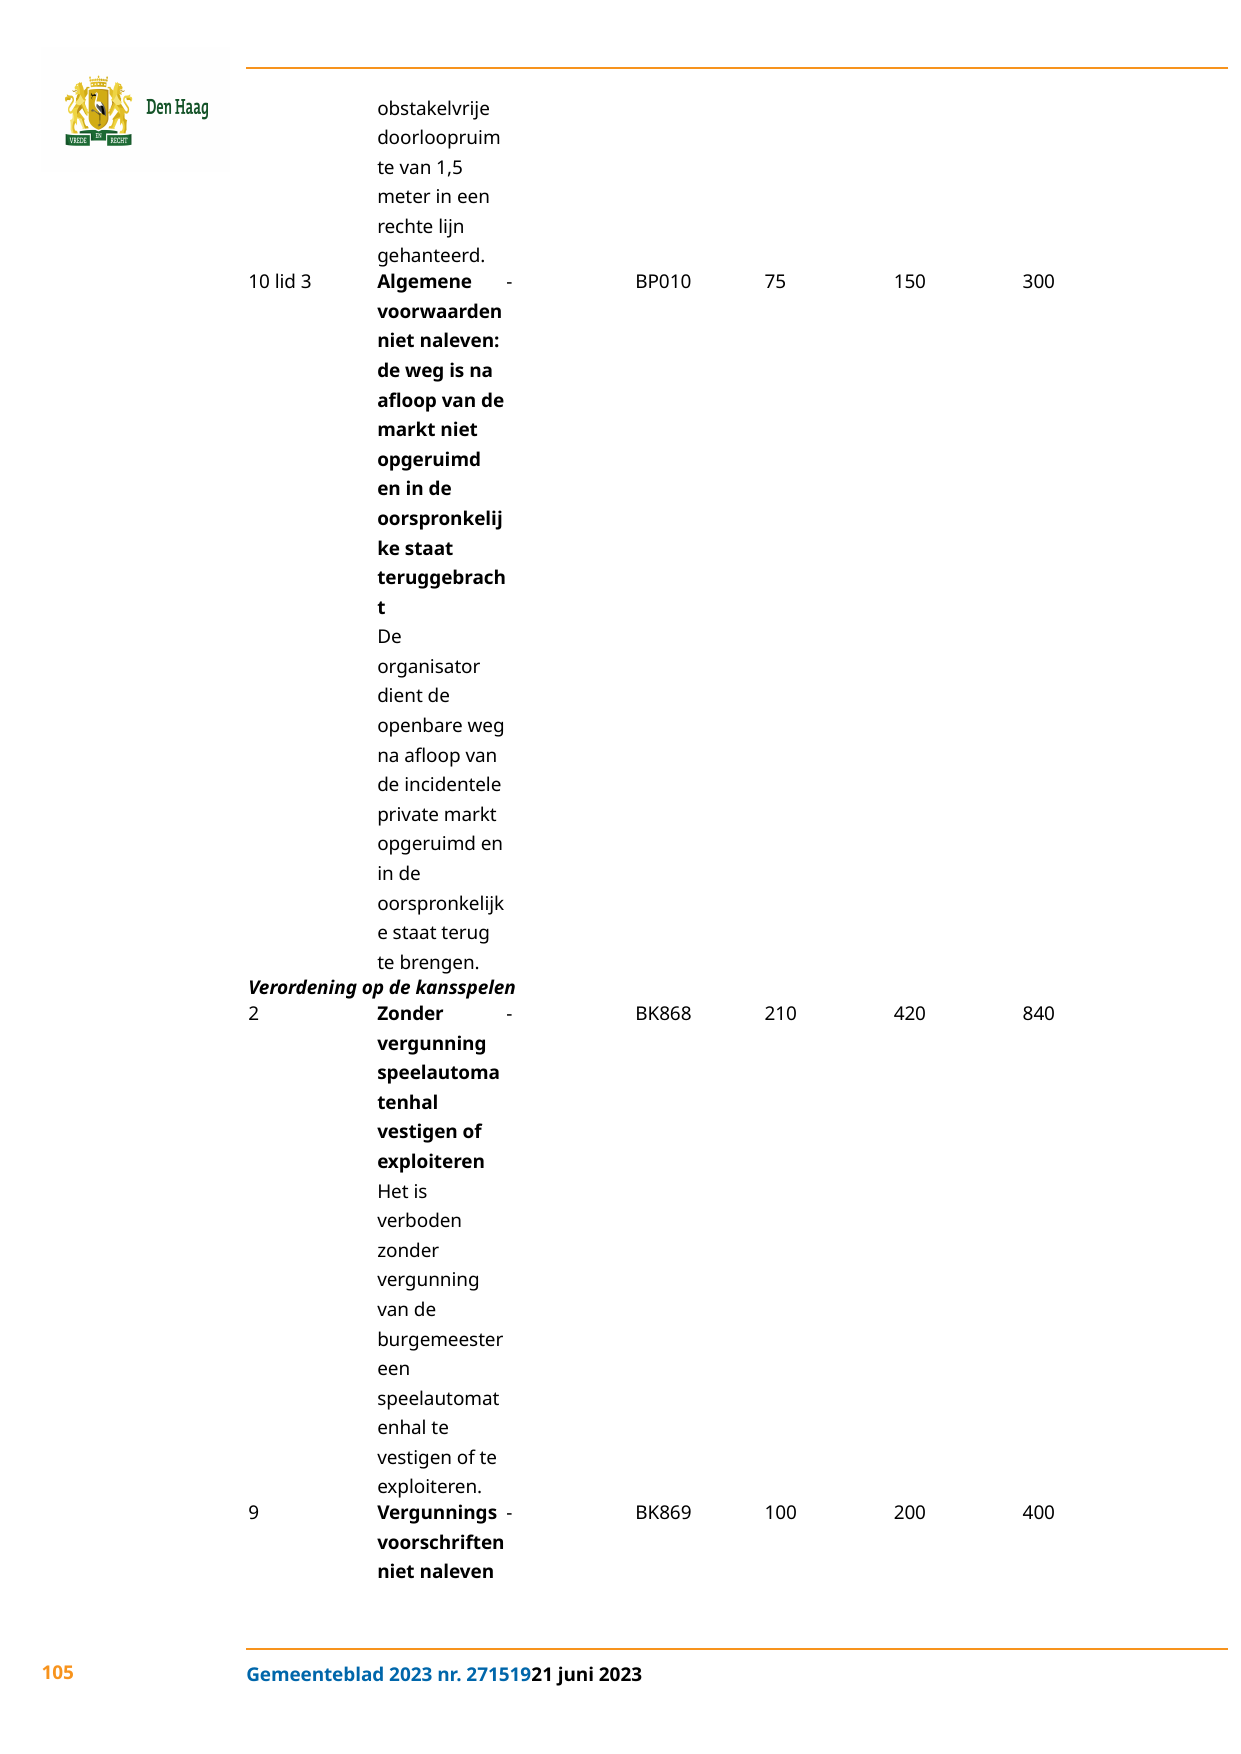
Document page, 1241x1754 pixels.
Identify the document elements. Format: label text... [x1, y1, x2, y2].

table_cell - [506, 1000, 635, 1499]
table_cell BK869 [635, 1499, 764, 1584]
table_cell [764, 95, 893, 268]
table_cell [894, 95, 1022, 268]
table_cell 9 [248, 1499, 377, 1584]
table_cell obstakelvrije doorloopruimte van 1,5 meter in een rechte lijn gehanteerd. [377, 95, 506, 268]
table_cell - [506, 269, 635, 974]
table_cell 10 lid 3 [248, 269, 377, 974]
table_cell Verordening op de kansspelen [248, 975, 1152, 1000]
picture [41, 47, 231, 172]
table_cell - [506, 1499, 635, 1584]
table_cell 840 [1023, 1000, 1152, 1499]
table_cell 150 [894, 269, 1022, 974]
table_cell 100 [764, 1499, 893, 1584]
table_cell 400 [1023, 1499, 1152, 1584]
table_cell 210 [764, 1000, 893, 1499]
table_cell 75 [764, 269, 893, 974]
table_cell 2 [248, 1000, 377, 1499]
table_cell [248, 95, 377, 268]
table_cell Zonder vergunning speelautomatenhal vestigen of exploiteren Het is verboden zonder vergunning van de burgemeester een speelautomatenhal te vestigen of te exploiteren. [377, 1000, 506, 1499]
table_cell Algemene voorwaarden niet naleven: de weg is na afloop van de markt niet opgeruimd en in de oorspronkelijke staat teruggebracht De organisator dient de openbare weg na afloop van de incidentele private markt opgeruimd en in de oorspronkelijke staat terug te brengen. [377, 269, 506, 974]
table_cell 300 [1023, 269, 1152, 974]
table_cell - [506, 95, 635, 268]
table_cell [1023, 95, 1152, 268]
table_cell Vergunningsvoorschriften niet naleven [377, 1499, 506, 1584]
table_cell BP010 [635, 269, 764, 974]
table_cell 420 [894, 1000, 1022, 1499]
table_cell 200 [894, 1499, 1022, 1584]
table_cell [635, 95, 764, 268]
table_cell BK868 [635, 1000, 764, 1499]
